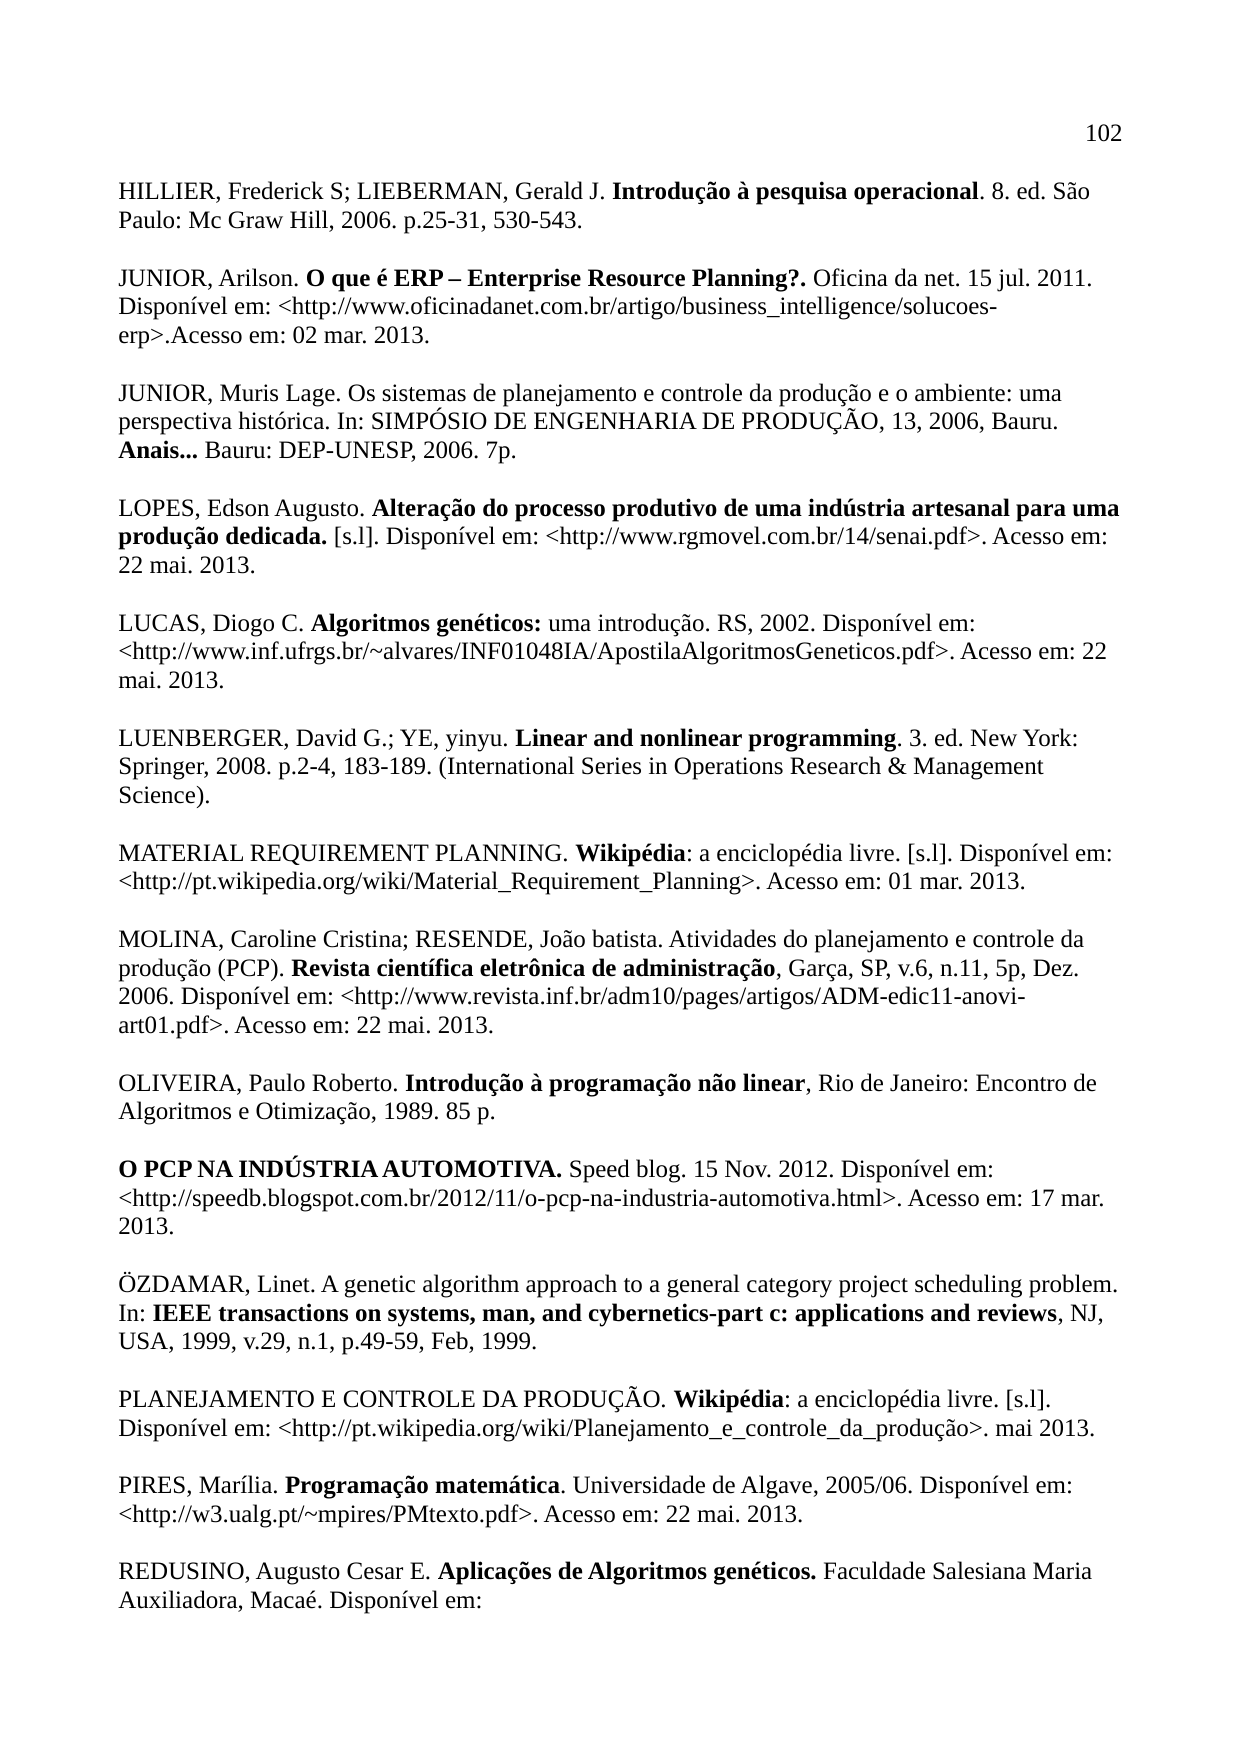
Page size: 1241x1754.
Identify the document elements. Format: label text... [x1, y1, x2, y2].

text ÖZDAMAR, Linet. A genetic algorithm approach to a general category project scheduling problem. In: IEEE transactions on systems, man, and cybernetics-part c: applications and reviews, NJ, USA, 1999, v.29, n.1, p.49-59, Feb, 1999. [118, 1269, 1122, 1355]
text O PCP NA INDÚSTRIA AUTOMOTIVA. Speed blog. 15 Nov. 2012. Disponível em: <http://speedb.blogspot.com.br/2012/11/o-pcp-na-industria-automotiva.html>. Acesso em: 17 mar. 2013. [118, 1154, 1122, 1240]
text LUENBERGER, David G.; YE, yinyu. Linear and nonlinear programming. 3. ed. New York: Springer, 2008. p.2-4, 183-189. (International Series in Operations Research & Management Science). [118, 723, 1122, 809]
text MOLINA, Caroline Cristina; RESENDE, João batista. Atividades do planejamento e controle da produção (PCP). Revista científica eletrônica de administração, Garça, SP, v.6, n.11, 5p, Dez. 2006. Disponível em: <http://www.revista.inf.br/adm10/pages/artigos/ADM-edic11-anovi-art01.pdf>. Acesso em: 22 mai. 2013. [118, 924, 1122, 1039]
text PIRES, Marília. Programação matemática. Universidade de Algave, 2005/06. Disponível em: <http://w3.ualg.pt/~mpires/PMtexto.pdf>. Acesso em: 22 mai. 2013. [118, 1470, 1122, 1528]
text LUCAS, Diogo C. Algoritmos genéticos: uma introdução. RS, 2002. Disponível em: <http://www.inf.ufrgs.br/~alvares/INF01048IA/ApostilaAlgoritmosGeneticos.pdf>. Acesso em: 22 mai. 2013. [118, 608, 1122, 694]
text OLIVEIRA, Paulo Roberto. Introdução à programação não linear, Rio de Janeiro: Encontro de Algoritmos e Otimização, 1989. 85 p. [118, 1068, 1122, 1125]
text PLANEJAMENTO E CONTROLE DA PRODUÇÃO. Wikipédia: a enciclopédia livre. [s.l]. Disponível em: <http://pt.wikipedia.org/wiki/Planejamento_e_controle_da_produção>. mai 2013. [118, 1384, 1122, 1441]
text JUNIOR, Muris Lage. Os sistemas de planejamento e controle da produção e o ambiente: uma perspectiva histórica. In: SIMPÓSIO DE ENGENHARIA DE PRODUÇÃO, 13, 2006, Bauru. Anais... Bauru: DEP-UNESP, 2006. 7p. [118, 378, 1122, 464]
text HILLIER, Frederick S; LIEBERMAN, Gerald J. Introdução à pesquisa operacional. 8. ed. São Paulo: Mc Graw Hill, 2006. p.25-31, 530-543. [118, 176, 1122, 234]
text MATERIAL REQUIREMENT PLANNING. Wikipédia: a enciclopédia livre. [s.l]. Disponível em: <http://pt.wikipedia.org/wiki/Material_Requirement_Planning>. Acesso em: 01 mar. 2013. [118, 838, 1122, 895]
text REDUSINO, Augusto Cesar E. Aplicações de Algoritmos genéticos. Faculdade Salesiana Maria Auxiliadora, Macaé. Disponível em: [118, 1556, 1122, 1614]
text JUNIOR, Arilson. O que é ERP – Enterprise Resource Planning?. Oficina da net. 15 jul. 2011. Disponível em: <http://www.oficinadanet.com.br/artigo/business_intelligence/solucoes-erp>.Acesso em: 02 mar. 2013. [118, 263, 1122, 349]
text LOPES, Edson Augusto. Alteração do processo produtivo de uma indústria artesanal para uma produção dedicada. [s.l]. Disponível em: <http://www.rgmovel.com.br/14/senai.pdf>. Acesso em: 22 mai. 2013. [118, 493, 1122, 579]
